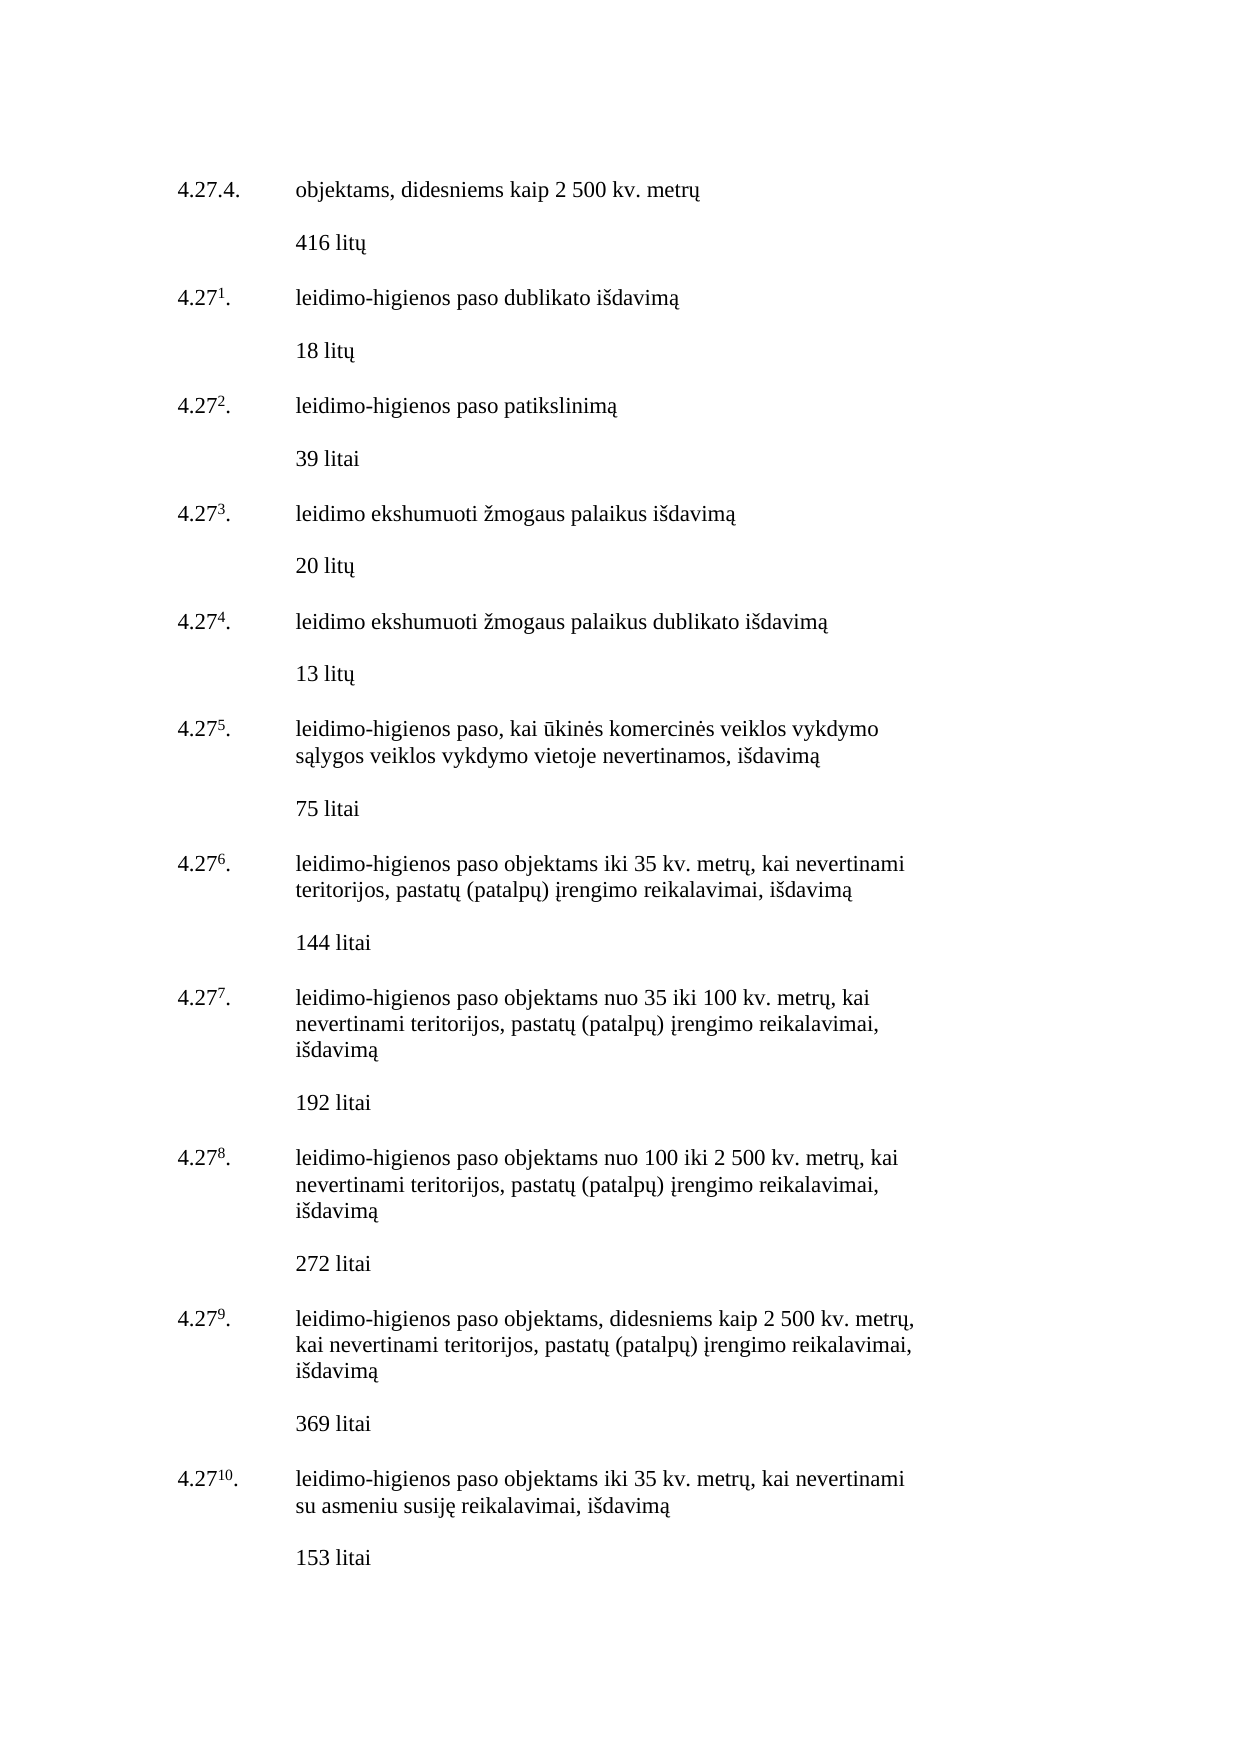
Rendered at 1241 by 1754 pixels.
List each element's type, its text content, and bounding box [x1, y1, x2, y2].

text 4.277. leidimo-higienos paso objektams nuo 35 iki 100 kv. metrų, kai [177, 984, 930, 1010]
text 4.275. leidimo-higienos paso, kai ūkinės komercinės veiklos vykdymo [177, 716, 930, 742]
text 4.279. leidimo-higienos paso objektams, didesniems kaip 2 500 kv. metrų, [177, 1305, 930, 1331]
text 4.271. leidimo-higienos paso dublikato išdavimą 18 litų [177, 284, 930, 363]
text nevertinami teritorijos, pastatų (patalpų) įrengimo reikalavimai, [177, 1171, 930, 1197]
text 4.276. leidimo-higienos paso objektams iki 35 kv. metrų, kai nevertinami [177, 850, 930, 876]
text išdavimą 192 litai [177, 1037, 930, 1116]
text teritorijos, pastatų (patalpų) įrengimo reikalavimai, išdavimą 144 litai [177, 876, 930, 955]
text 4.274. leidimo ekshumuoti žmogaus palaikus dublikato išdavimą 13 litų [177, 608, 930, 687]
text nevertinami teritorijos, pastatų (patalpų) įrengimo reikalavimai, [177, 1010, 930, 1037]
text su asmeniu susiję reikalavimai, išdavimą 153 litai [177, 1492, 930, 1571]
text 4.27.4. objektams, didesniems kaip 2 500 kv. metrų 416 litų [177, 176, 930, 256]
text sąlygos veiklos vykdymo vietoje nevertinamos, išdavimą 75 litai [177, 742, 930, 821]
text 4.272. leidimo-higienos paso patikslinimą 39 litai [177, 392, 930, 471]
text išdavimą 369 litai [177, 1358, 930, 1437]
text 4.2710. leidimo-higienos paso objektams iki 35 kv. metrų, kai nevertinami [177, 1465, 930, 1492]
text kai nevertinami teritorijos, pastatų (patalpų) įrengimo reikalavimai, [177, 1331, 930, 1358]
text 4.278. leidimo-higienos paso objektams nuo 100 iki 2 500 kv. metrų, kai [177, 1144, 930, 1171]
text išdavimą 272 litai [177, 1197, 930, 1276]
text 4.273. leidimo ekshumuoti žmogaus palaikus išdavimą 20 litų [177, 500, 930, 579]
